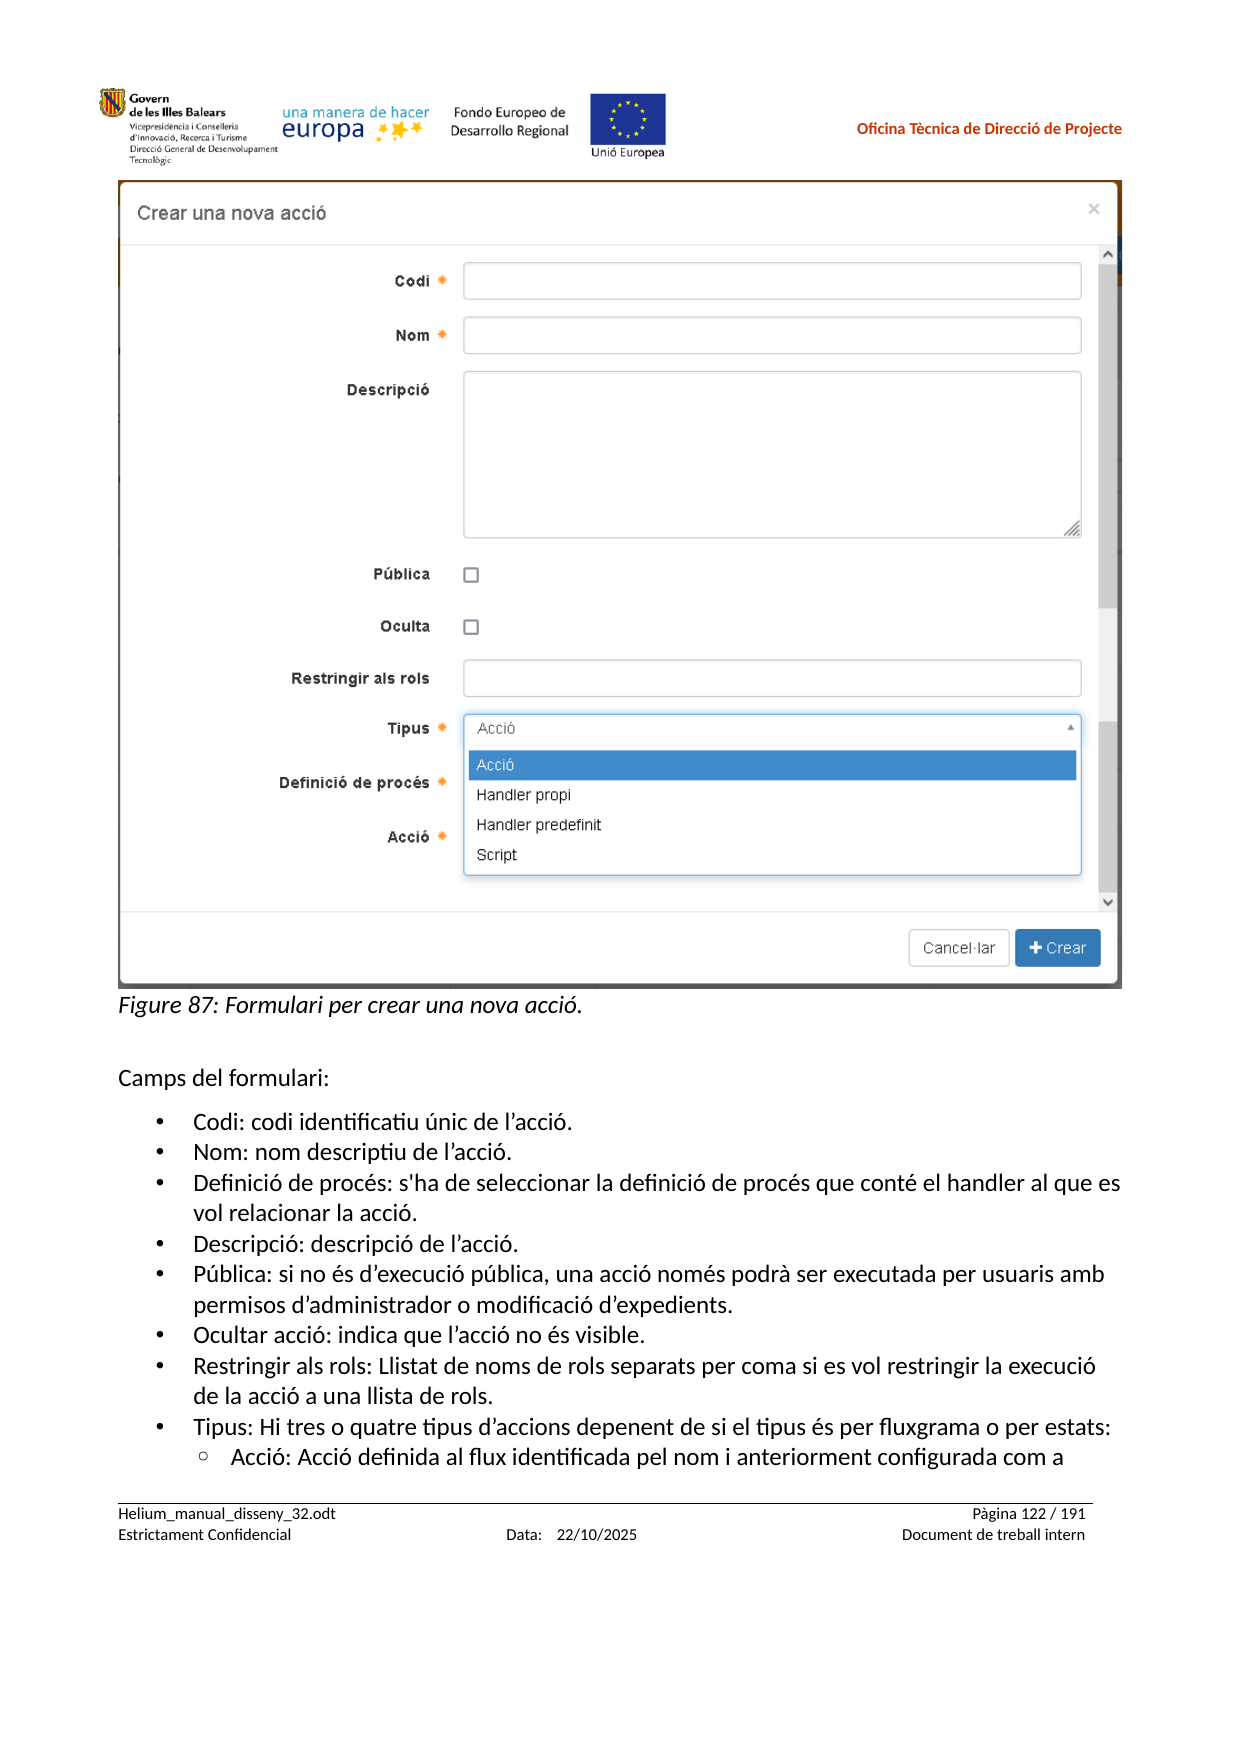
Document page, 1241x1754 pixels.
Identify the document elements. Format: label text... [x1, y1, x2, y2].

list Restringir als rols: Llistat de noms de rols separats per coma si es vol restringir la execució de la acció a una llista de rols. [156, 1350, 1122, 1411]
text Camps del formulari: [118, 1063, 1122, 1093]
list Ocultar acció: indica que l’acció no és visible. [156, 1319, 1122, 1350]
list Acció: Acció definida al flux identificada pel nom i anteriorment configurada com a [193, 1441, 1122, 1472]
list Definició de procés: s'ha de seleccionar la definició de procés que conté el handler al que es vol relacionar la acció. [156, 1167, 1122, 1228]
list Codi: codi identificatiu únic de l’acció. [156, 1106, 1122, 1136]
list Pública: si no és d’execució pública, una acció només podrà ser executada per usuaris amb permisos d’administrador o modificació d’expedients. [156, 1258, 1122, 1319]
picture [118, 180, 1123, 989]
list Tipus: Hi tres o quatre tipus d’accions depenent de si el tipus és per fluxgrama o per estats: [156, 1411, 1122, 1441]
list Descripció: descripció de l’acció. [156, 1228, 1122, 1258]
text Figure 87: Formulari per crear una nova acció. [118, 989, 1122, 1019]
list Nom: nom descriptiu de l’acció. [156, 1136, 1122, 1167]
picture [99, 87, 668, 166]
